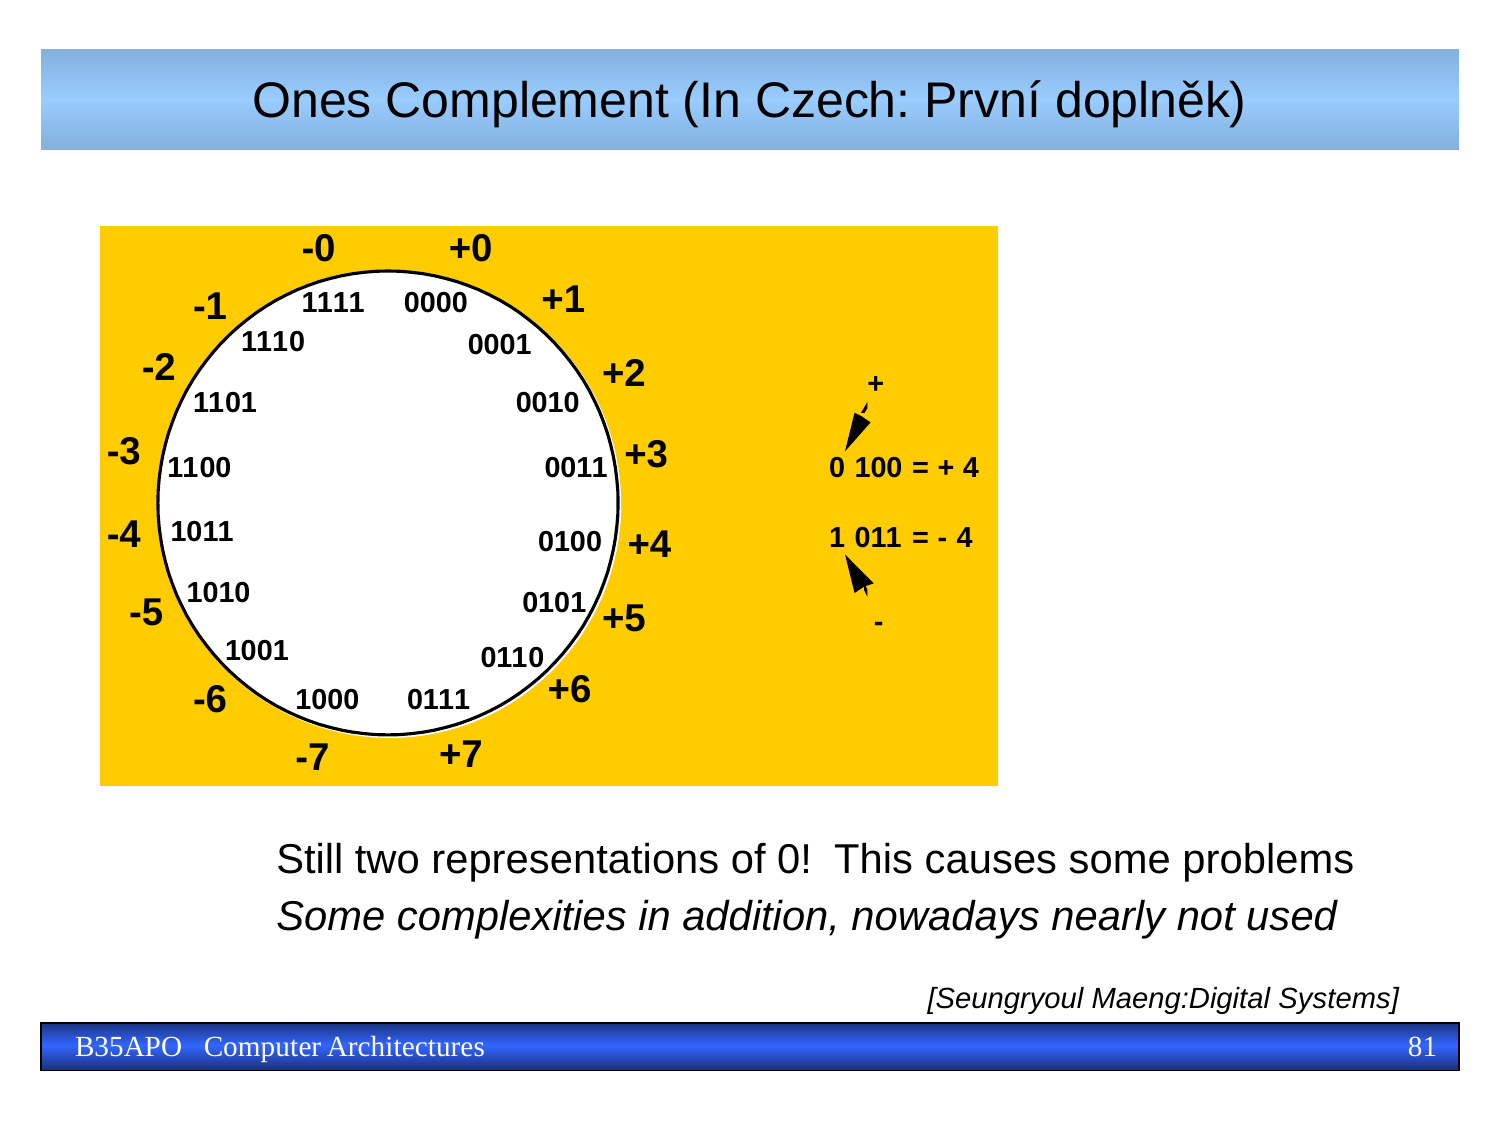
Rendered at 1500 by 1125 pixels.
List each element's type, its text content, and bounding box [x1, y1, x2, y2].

title Ones Complement (In Czech: První doplněk) [41, 49, 1459, 150]
text_box [Seungryoul Maeng:Digital Systems] [845, 999, 1415, 1022]
list Still two representations of 0! This causes some problems Some complexities in addition, nowadays nearly not used [190, 834, 1500, 999]
picture [100, 225, 999, 787]
